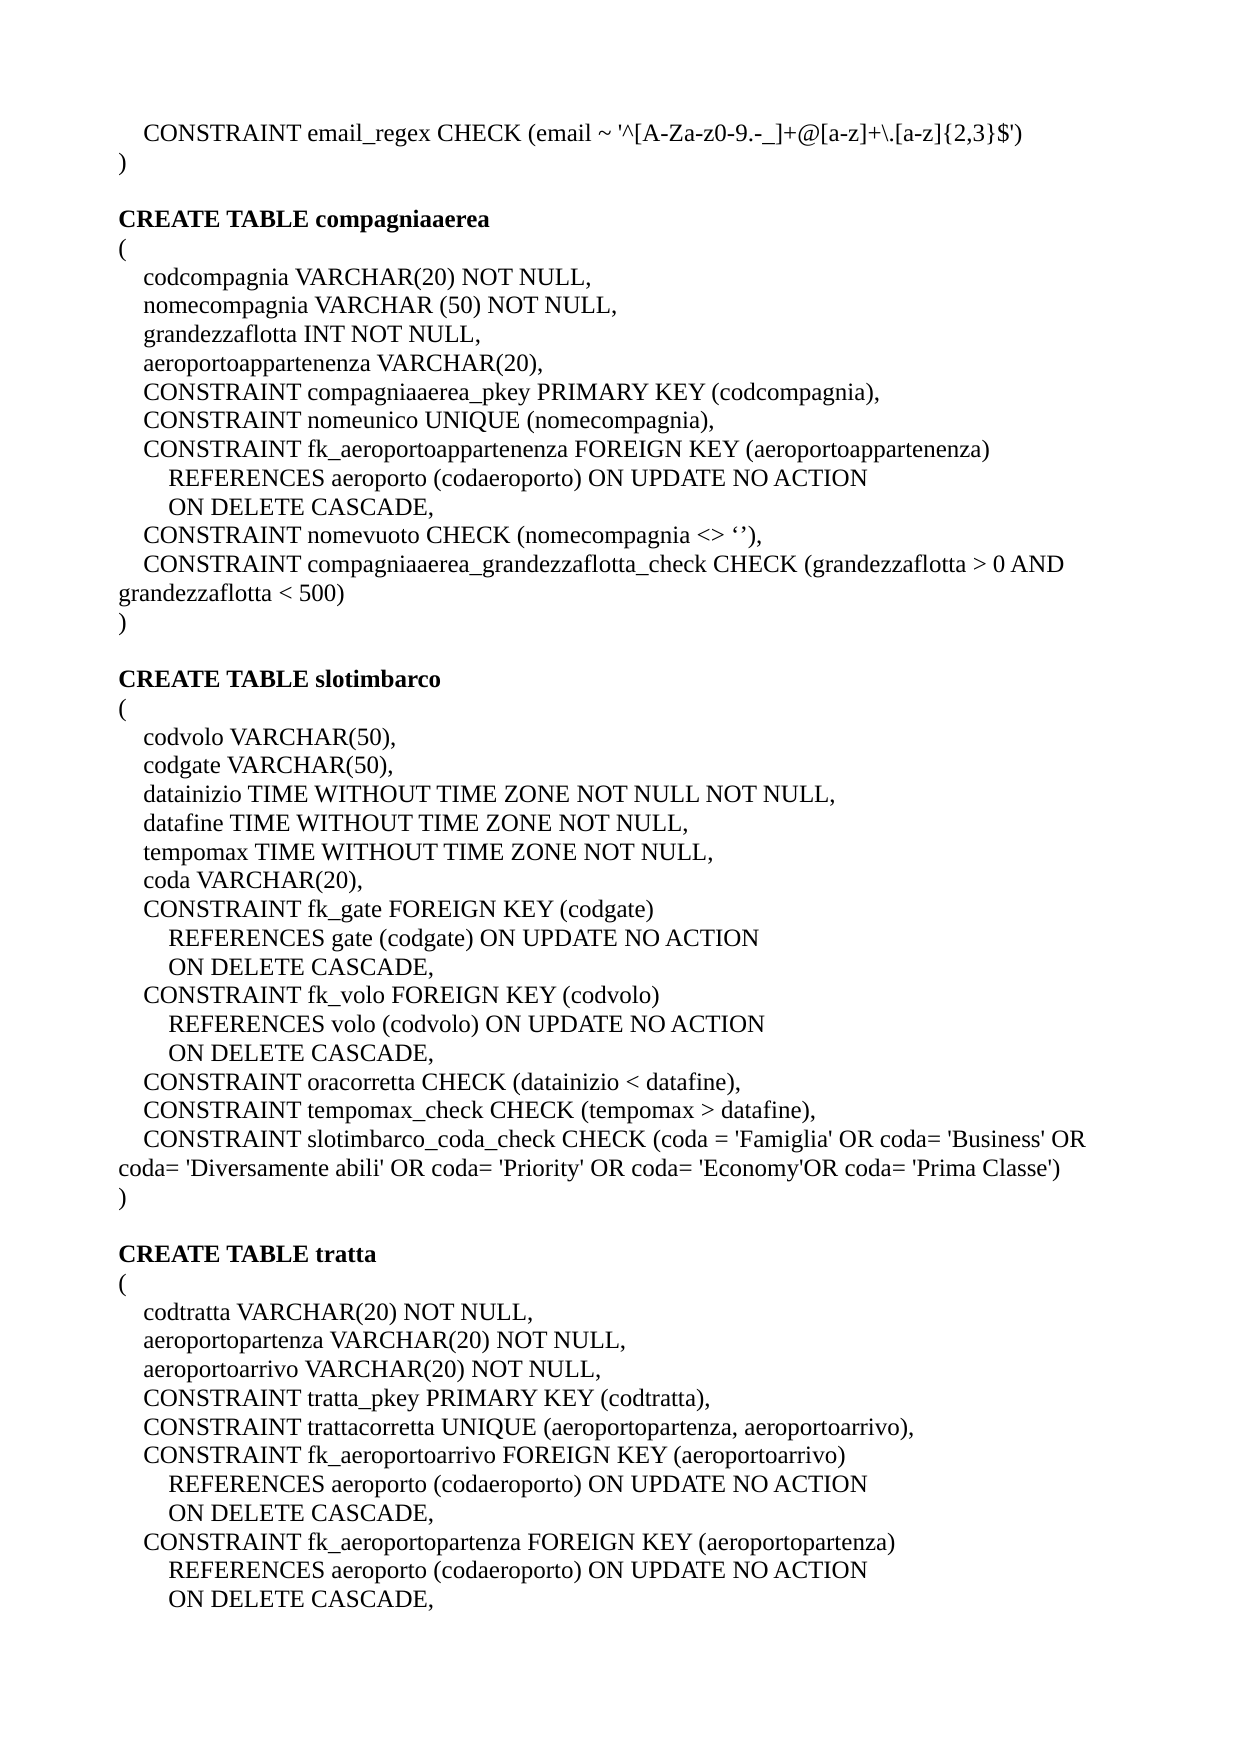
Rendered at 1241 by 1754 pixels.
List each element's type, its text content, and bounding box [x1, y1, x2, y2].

text CONSTRAINT nomeunico UNIQUE (nomecompagnia), [118, 406, 1122, 434]
text ( [118, 693, 1122, 722]
text CONSTRAINT trattacorretta UNIQUE (aeroportopartenza, aeroportoarrivo), [118, 1412, 1122, 1441]
text aeroportoarrivo VARCHAR(20) NOT NULL, [118, 1354, 1122, 1383]
text ON DELETE CASCADE, [118, 1584, 1122, 1613]
text CONSTRAINT tempomax_check CHECK (tempomax > datafine), [118, 1096, 1122, 1124]
text REFERENCES aeroporto (codaeroporto) ON UPDATE NO ACTION [118, 463, 1122, 492]
text codcompagnia VARCHAR(20) NOT NULL, [118, 262, 1122, 291]
text CONSTRAINT fk_aeroportoarrivo FOREIGN KEY (aeroportoarrivo) [118, 1441, 1122, 1469]
text ON DELETE CASCADE, [118, 952, 1122, 981]
text nomecompagnia VARCHAR (50) NOT NULL, [118, 291, 1122, 319]
text CONSTRAINT compagniaaerea_grandezzaflotta_check CHECK (grandezzaflotta > 0 AND grandezzaflotta < 500) [118, 549, 1122, 607]
text datainizio TIME WITHOUT TIME ZONE NOT NULL NOT NULL, [118, 779, 1122, 808]
text codtratta VARCHAR(20) NOT NULL, [118, 1297, 1122, 1326]
text grandezzaflotta INT NOT NULL, [118, 319, 1122, 348]
text codgate VARCHAR(50), [118, 751, 1122, 779]
text CONSTRAINT oracorretta CHECK (datainizio < datafine), [118, 1067, 1122, 1096]
text CONSTRAINT fk_gate FOREIGN KEY (codgate) [118, 894, 1122, 923]
text CONSTRAINT fk_aeroportopartenza FOREIGN KEY (aeroportopartenza) [118, 1527, 1122, 1556]
text aeroportopartenza VARCHAR(20) NOT NULL, [118, 1326, 1122, 1354]
text REFERENCES aeroporto (codaeroporto) ON UPDATE NO ACTION [118, 1469, 1122, 1498]
text CONSTRAINT fk_aeroportoappartenenza FOREIGN KEY (aeroportoappartenenza) [118, 434, 1122, 463]
text ) [118, 607, 1122, 636]
text REFERENCES gate (codgate) ON UPDATE NO ACTION [118, 923, 1122, 952]
text codvolo VARCHAR(50), [118, 722, 1122, 751]
text aeroportoappartenenza VARCHAR(20), [118, 348, 1122, 377]
text CONSTRAINT compagniaaerea_pkey PRIMARY KEY (codcompagnia), [118, 377, 1122, 406]
text CREATE TABLE tratta [118, 1239, 1122, 1268]
text CREATE TABLE compagniaaerea [118, 204, 1122, 233]
text CONSTRAINT nomevuoto CHECK (nomecompagnia <> ‘’), [118, 521, 1122, 549]
text tempomax TIME WITHOUT TIME ZONE NOT NULL, [118, 837, 1122, 866]
text ) [118, 1182, 1122, 1211]
text ) [118, 147, 1122, 176]
text CONSTRAINT email_regex CHECK (email ~ '^[A-Za-z0-9.-_]+@[a-z]+\.[a-z]{2,3}$') [118, 118, 1122, 147]
text CREATE TABLE slotimbarco [118, 664, 1122, 693]
text ON DELETE CASCADE, [118, 492, 1122, 521]
text ( [118, 1268, 1122, 1297]
text ( [118, 233, 1122, 262]
text REFERENCES aeroporto (codaeroporto) ON UPDATE NO ACTION [118, 1556, 1122, 1584]
text coda VARCHAR(20), [118, 866, 1122, 894]
text CONSTRAINT tratta_pkey PRIMARY KEY (codtratta), [118, 1383, 1122, 1412]
text CONSTRAINT fk_volo FOREIGN KEY (codvolo) [118, 981, 1122, 1009]
text ON DELETE CASCADE, [118, 1038, 1122, 1067]
text ON DELETE CASCADE, [118, 1498, 1122, 1527]
text datafine TIME WITHOUT TIME ZONE NOT NULL, [118, 808, 1122, 837]
text REFERENCES volo (codvolo) ON UPDATE NO ACTION [118, 1009, 1122, 1038]
text CONSTRAINT slotimbarco_coda_check CHECK (coda = 'Famiglia' OR coda= 'Business' OR coda= 'Diversamente abili' OR coda= 'Priority' OR coda= 'Economy'OR coda= 'Prima Classe') [118, 1124, 1122, 1182]
